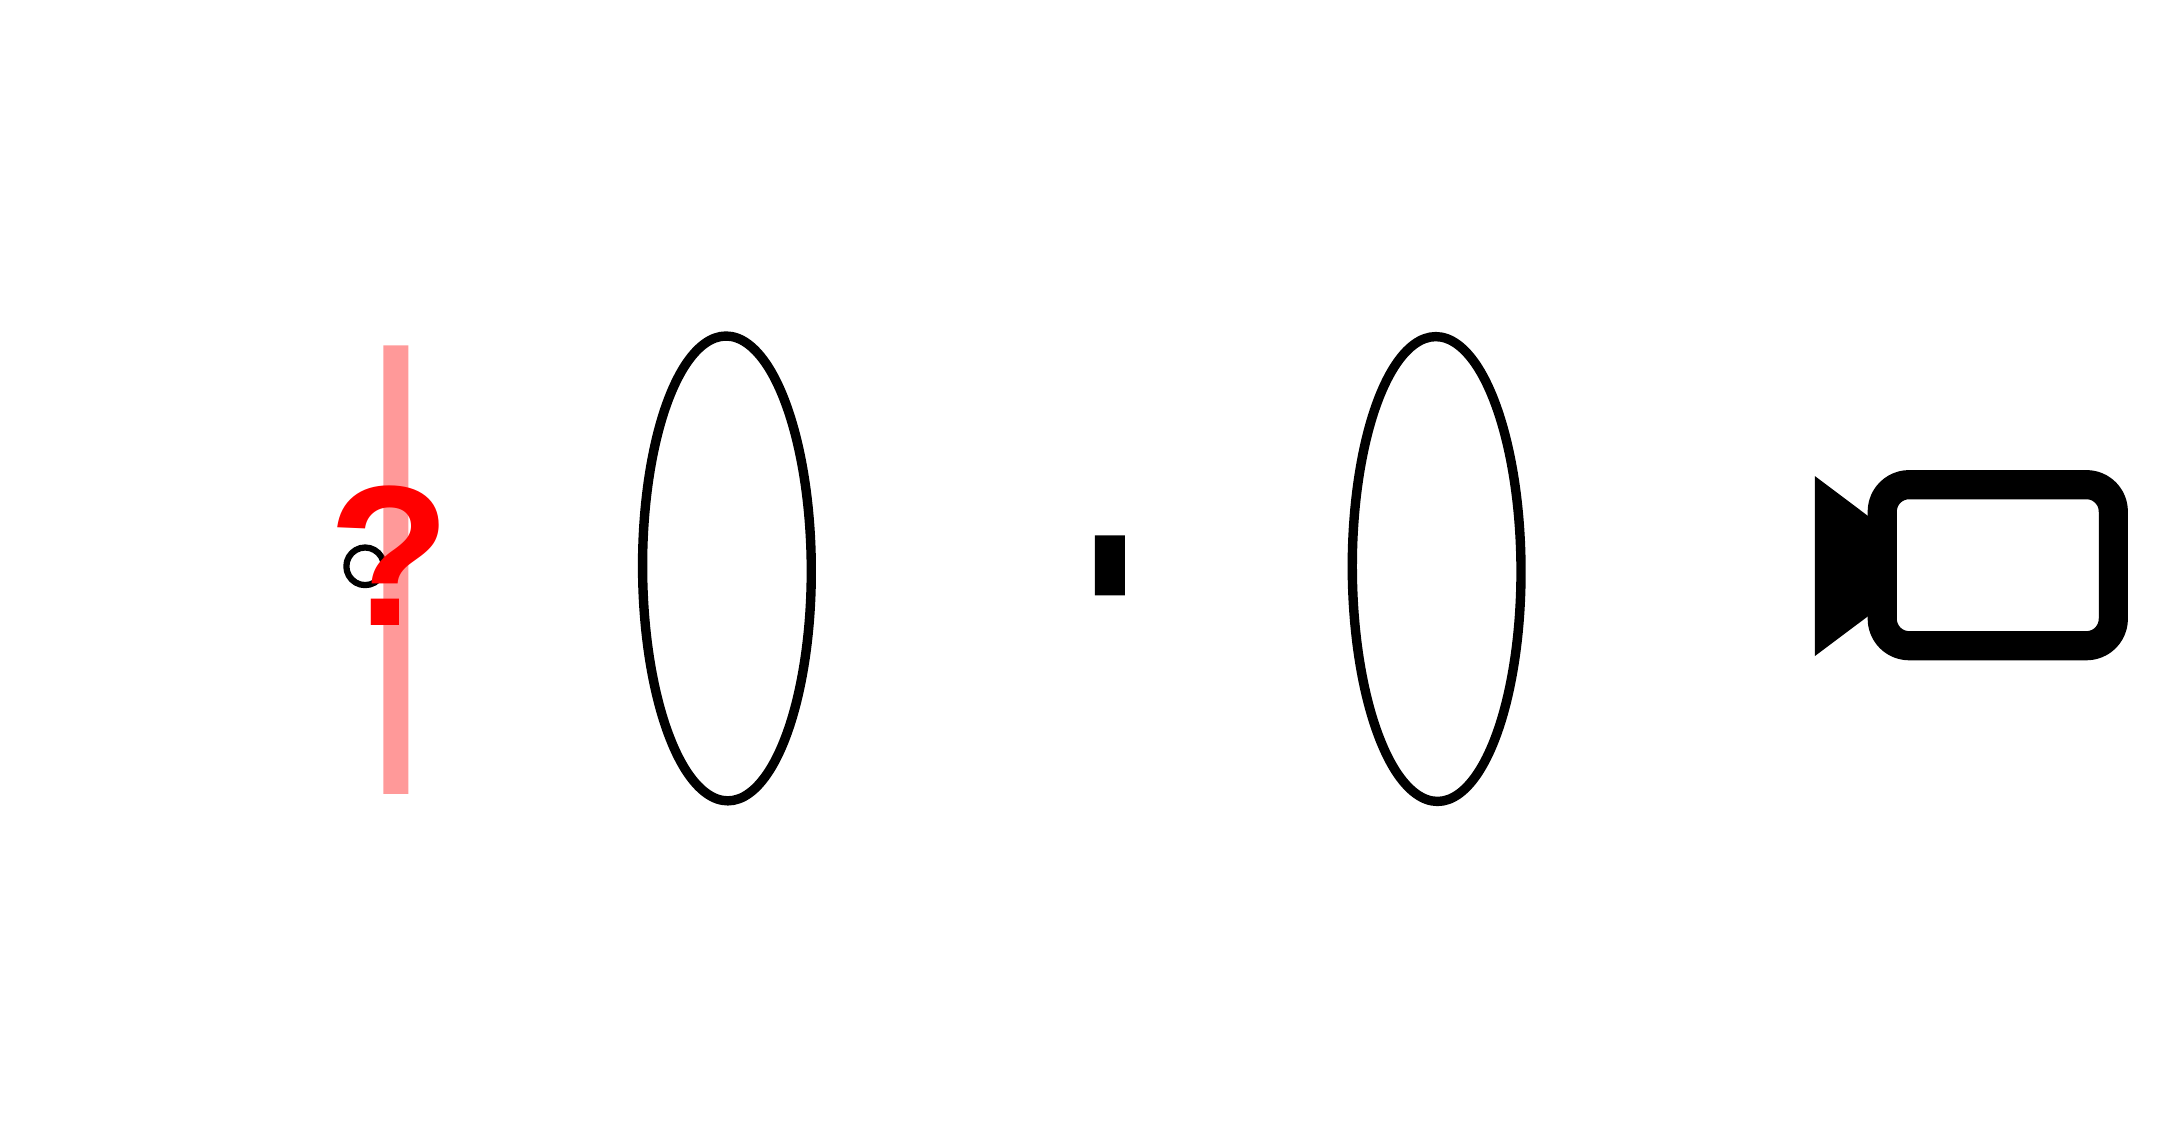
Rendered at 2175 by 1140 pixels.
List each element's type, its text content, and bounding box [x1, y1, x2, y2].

text_box [1352, 336, 1522, 802]
text_box [642, 336, 812, 801]
text_box ? [285, 437, 496, 676]
text_box [1094, 535, 1125, 596]
text_box [1882, 484, 2114, 646]
text_box [1814, 476, 1875, 657]
